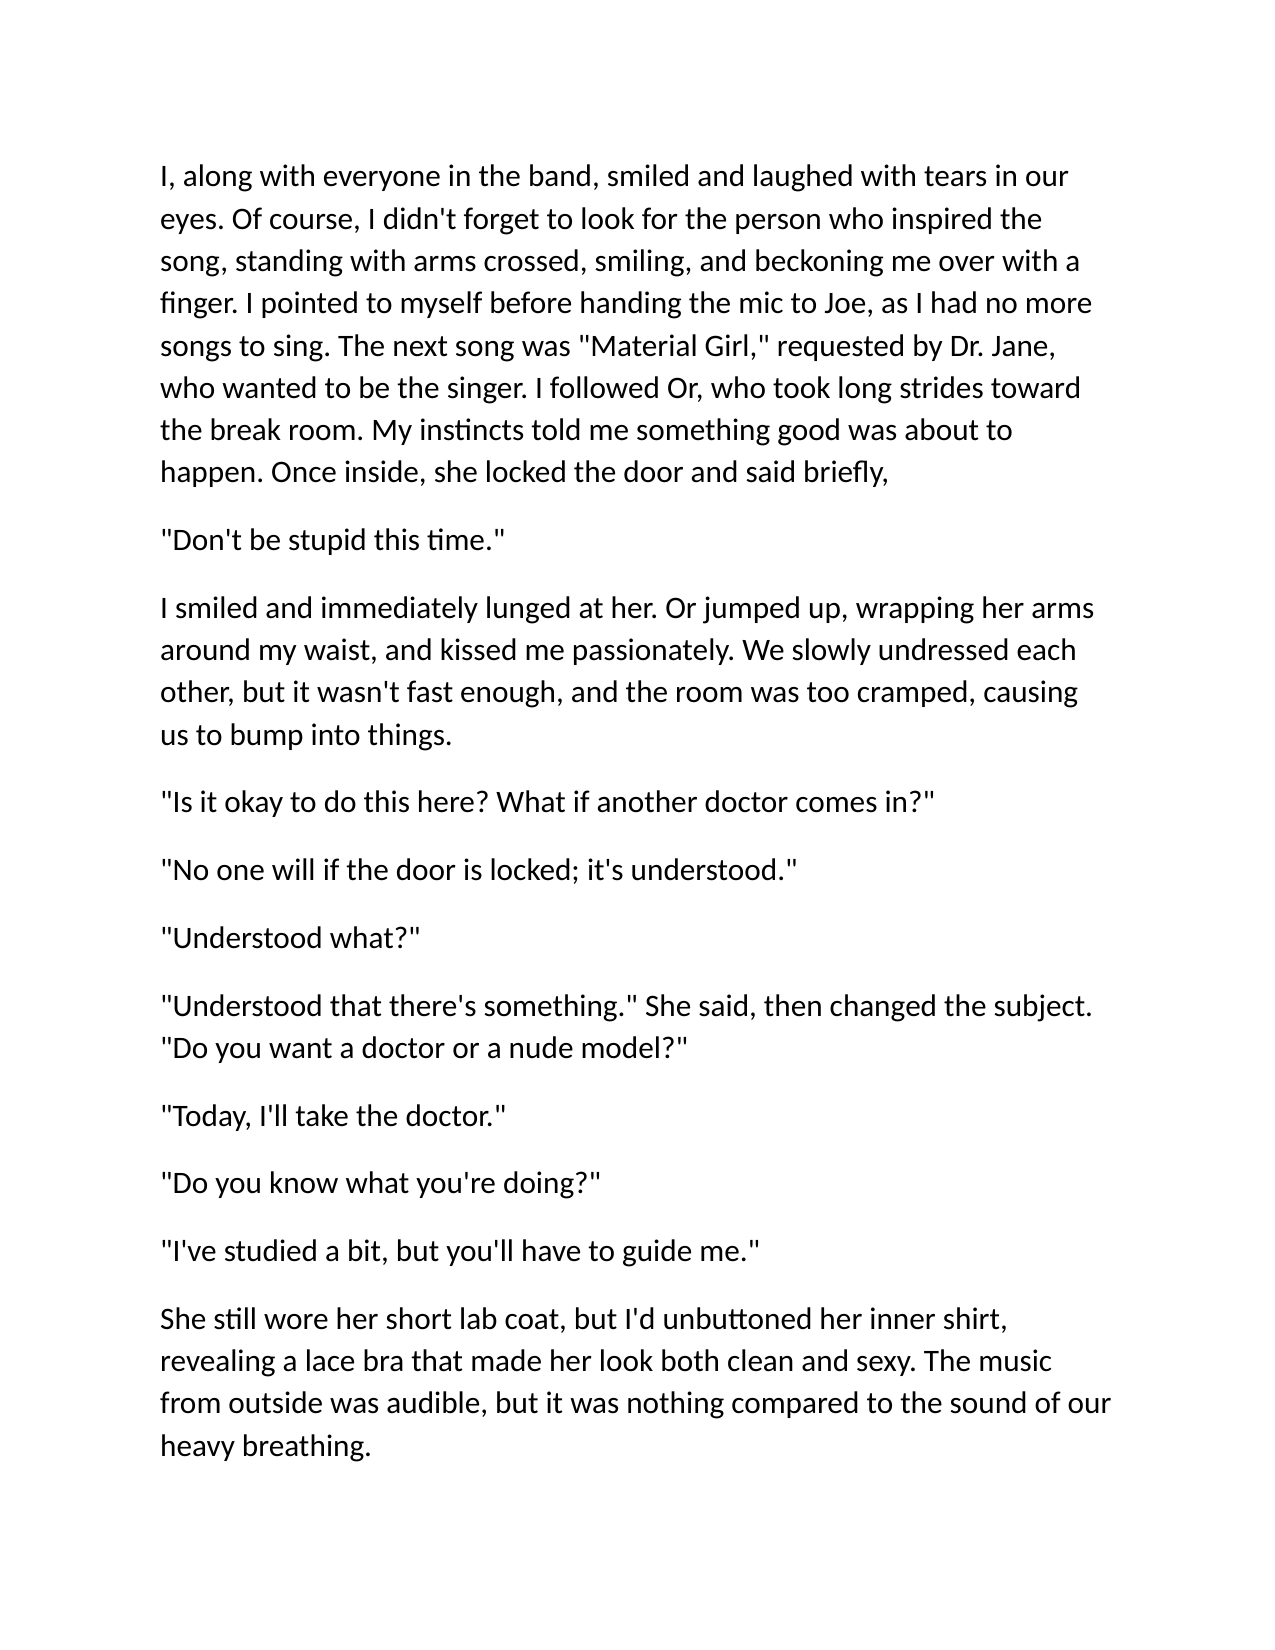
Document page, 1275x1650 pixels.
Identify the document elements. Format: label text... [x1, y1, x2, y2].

text "Today, I'll take the doctor." [160, 1096, 1113, 1134]
text I smiled and immediately lunged at her. Or jumped up, wrapping her arms around my waist, and kissed me passionately. We slowly undressed each other, but it wasn't fast enough, and the room was too cramped, causing us to bump into things. [160, 588, 1113, 753]
text "No one will if the door is locked; it's understood." [160, 850, 1113, 888]
text I, along with everyone in the band, smiled and laughed with tears in our eyes. Of course, I didn't forget to look for the person who inspired the song, standing with arms crossed, smiling, and beckoning me over with a finger. I pointed to myself before handing the mic to Joe, as I had no more songs to sing. The next song was "Material Girl," requested by Dr. Jane, who wanted to be the singer. I followed Or, who took long strides toward the break room. My instincts told me something good was about to happen. Once inside, she locked the door and said briefly, [160, 156, 1113, 491]
text "Understood what?" [160, 918, 1113, 956]
text "Is it okay to do this here? What if another doctor comes in?" [160, 782, 1113, 821]
text "Understood that there's something." She said, then changed the subject. "Do you want a doctor or a nude model?" [160, 986, 1113, 1066]
text She still wore her short lab coat, but I'd unbuttoned her inner shirt, revealing a lace bra that made her look both clean and sexy. The music from outside was audible, but it was nothing compared to the sound of our heavy breathing. [160, 1299, 1113, 1464]
text "Don't be stupid this time." [160, 520, 1113, 558]
text "Do you know what you're doing?" [160, 1163, 1113, 1201]
text "I've studied a bit, but you'll have to guide me." [160, 1231, 1113, 1269]
